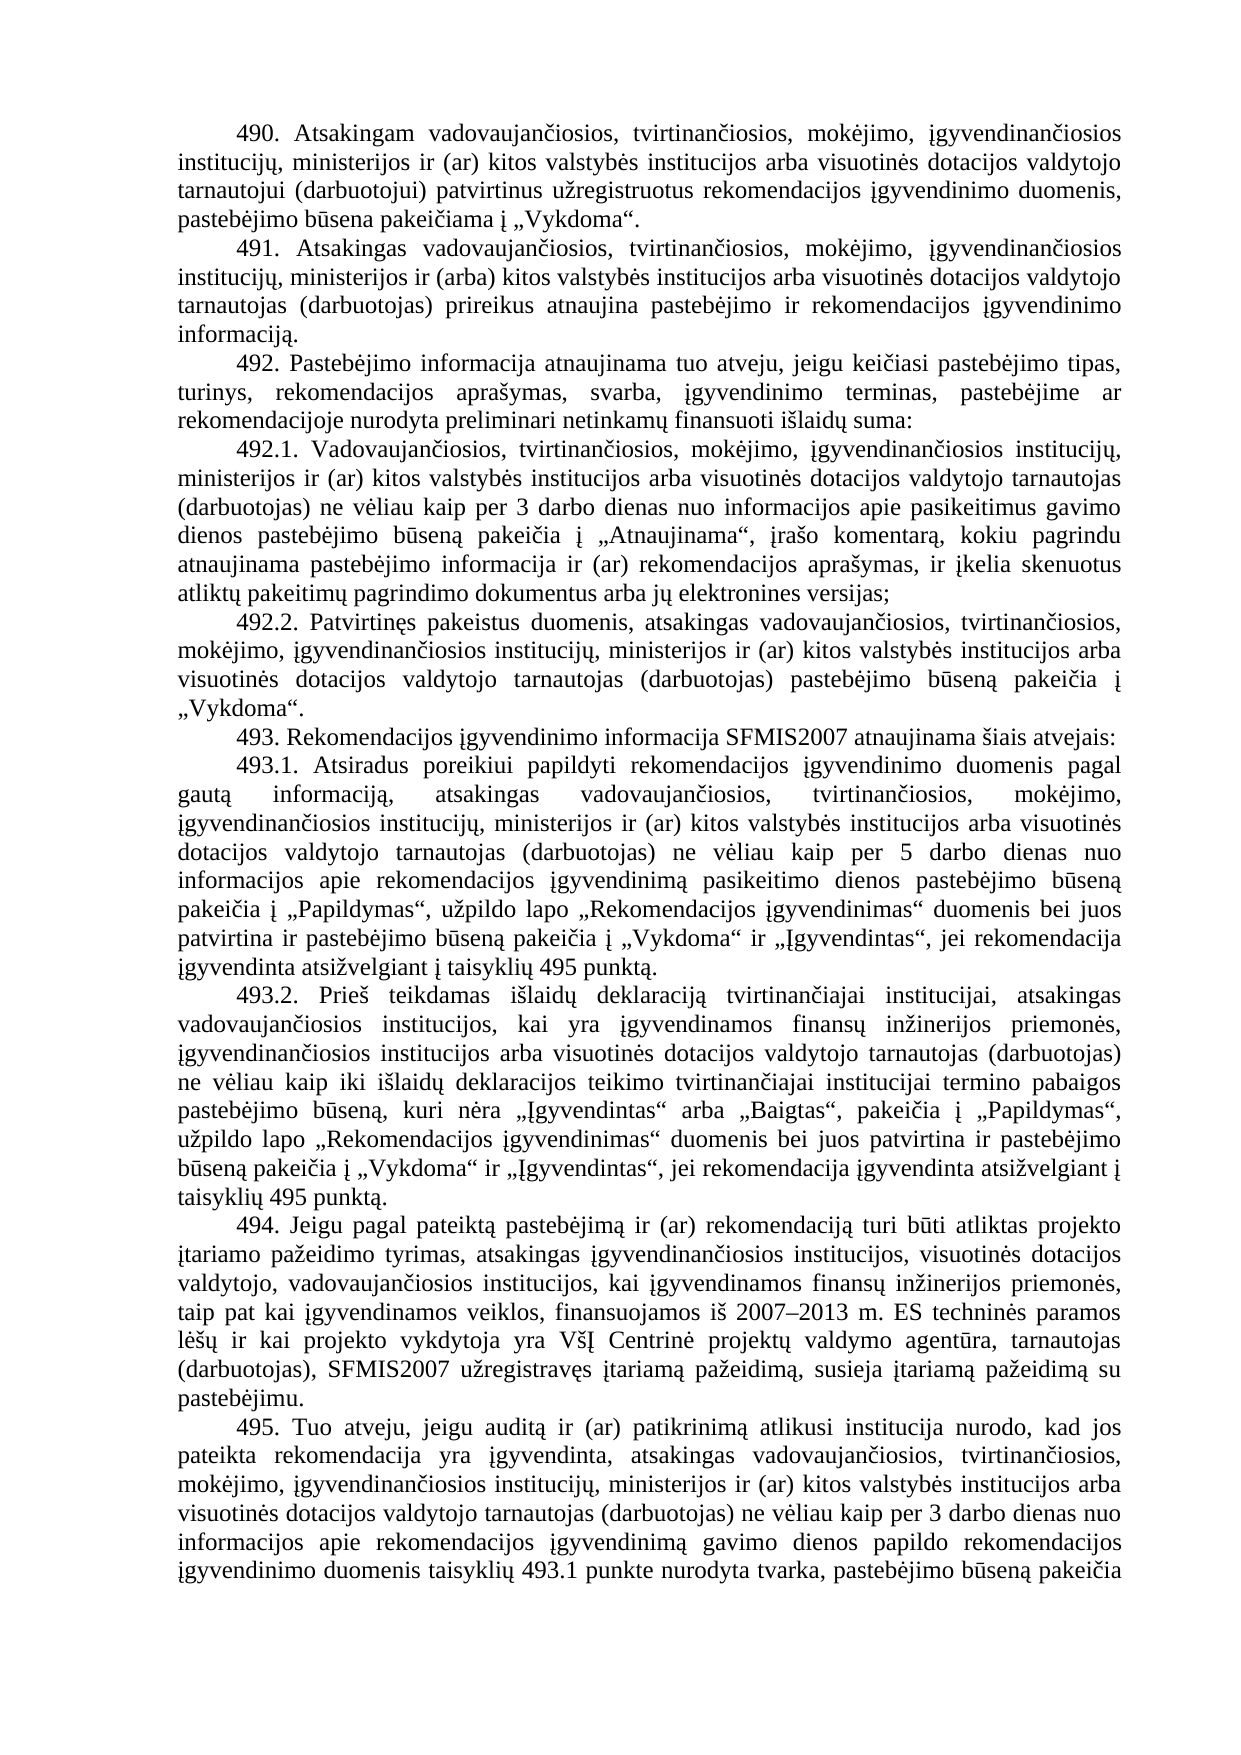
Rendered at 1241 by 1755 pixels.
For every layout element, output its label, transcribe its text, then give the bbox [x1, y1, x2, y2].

text 492.2. Patvirtinęs pakeistus duomenis, atsakingas vadovaujančiosios, tvirtinančiosios, mokėjimo, įgyvendinančiosios institucijų, ministerijos ir (ar) kitos valstybės institucijos arba visuotinės dotacijos valdytojo tarnautojas (darbuotojas) pastebėjimo būseną pakeičia į „Vykdoma“. [177, 607, 1122, 722]
text 494. Jeigu pagal pateiktą pastebėjimą ir (ar) rekomendaciją turi būti atliktas projekto įtariamo pažeidimo tyrimas, atsakingas įgyvendinančiosios institucijos, visuotinės dotacijos valdytojo, vadovaujančiosios institucijos, kai įgyvendinamos finansų inžinerijos priemonės, taip pat kai įgyvendinamos veiklos, finansuojamos iš 2007–2013 m. ES techninės paramos lėšų ir kai projekto vykdytoja yra VšĮ Centrinė projektų valdymo agentūra, tarnautojas (darbuotojas), SFMIS2007 užregistravęs įtariamą pažeidimą, susieja įtariamą pažeidimą su pastebėjimu. [177, 1211, 1122, 1412]
text 492.1. Vadovaujančiosios, tvirtinančiosios, mokėjimo, įgyvendinančiosios institucijų, ministerijos ir (ar) kitos valstybės institucijos arba visuotinės dotacijos valdytojo tarnautojas (darbuotojas) ne vėliau kaip per 3 darbo dienas nuo informacijos apie pasikeitimus gavimo dienos pastebėjimo būseną pakeičia į „Atnaujinama“, įrašo komentarą, kokiu pagrindu atnaujinama pastebėjimo informacija ir (ar) rekomendacijos aprašymas, ir įkelia skenuotus atliktų pakeitimų pagrindimo dokumentus arba jų elektronines versijas; [177, 434, 1122, 607]
text 491. Atsakingas vadovaujančiosios, tvirtinančiosios, mokėjimo, įgyvendinančiosios institucijų, ministerijos ir (arba) kitos valstybės institucijos arba visuotinės dotacijos valdytojo tarnautojas (darbuotojas) prireikus atnaujina pastebėjimo ir rekomendacijos įgyvendinimo informaciją. [177, 233, 1122, 348]
text 490. Atsakingam vadovaujančiosios, tvirtinančiosios, mokėjimo, įgyvendinančiosios institucijų, ministerijos ir (ar) kitos valstybės institucijos arba visuotinės dotacijos valdytojo tarnautojui (darbuotojui) patvirtinus užregistruotus rekomendacijos įgyvendinimo duomenis, pastebėjimo būsena pakeičiama į „Vykdoma“. [177, 118, 1122, 233]
text 495. Tuo atveju, jeigu auditą ir (ar) patikrinimą atlikusi institucija nurodo, kad jos pateikta rekomendacija yra įgyvendinta, atsakingas vadovaujančiosios, tvirtinančiosios, mokėjimo, įgyvendinančiosios institucijų, ministerijos ir (ar) kitos valstybės institucijos arba visuotinės dotacijos valdytojo tarnautojas (darbuotojas) ne vėliau kaip per 3 darbo dienas nuo informacijos apie rekomendacijos įgyvendinimą gavimo dienos papildo rekomendacijos įgyvendinimo duomenis taisyklių 493.1 punkte nurodyta tvarka, pastebėjimo būseną pakeičia [177, 1412, 1122, 1584]
text 493.1. Atsiradus poreikiui papildyti rekomendacijos įgyvendinimo duomenis pagal gautą informaciją, atsakingas vadovaujančiosios, tvirtinančiosios, mokėjimo, įgyvendinančiosios institucijų, ministerijos ir (ar) kitos valstybės institucijos arba visuotinės dotacijos valdytojo tarnautojas (darbuotojas) ne vėliau kaip per 5 darbo dienas nuo informacijos apie rekomendacijos įgyvendinimą pasikeitimo dienos pastebėjimo būseną pakeičia į „Papildymas“, užpildo lapo „Rekomendacijos įgyvendinimas“ duomenis bei juos patvirtina ir pastebėjimo būseną pakeičia į „Vykdoma“ ir „Įgyvendintas“, jei rekomendacija įgyvendinta atsižvelgiant į taisyklių 495 punktą. [177, 751, 1122, 981]
text 493.2. Prieš teikdamas išlaidų deklaraciją tvirtinančiajai institucijai, atsakingas vadovaujančiosios institucijos, kai yra įgyvendinamos finansų inžinerijos priemonės, įgyvendinančiosios institucijos arba visuotinės dotacijos valdytojo tarnautojas (darbuotojas) ne vėliau kaip iki išlaidų deklaracijos teikimo tvirtinančiajai institucijai termino pabaigos pastebėjimo būseną, kuri nėra „Įgyvendintas“ arba „Baigtas“, pakeičia į „Papildymas“, užpildo lapo „Rekomendacijos įgyvendinimas“ duomenis bei juos patvirtina ir pastebėjimo būseną pakeičia į „Vykdoma“ ir „Įgyvendintas“, jei rekomendacija įgyvendinta atsižvelgiant į taisyklių 495 punktą. [177, 981, 1122, 1211]
text 492. Pastebėjimo informacija atnaujinama tuo atveju, jeigu keičiasi pastebėjimo tipas, turinys, rekomendacijos aprašymas, svarba, įgyvendinimo terminas, pastebėjime ar rekomendacijoje nurodyta preliminari netinkamų finansuoti išlaidų suma: [177, 348, 1122, 434]
text 493. Rekomendacijos įgyvendinimo informacija SFMIS2007 atnaujinama šiais atvejais: [177, 722, 1122, 751]
